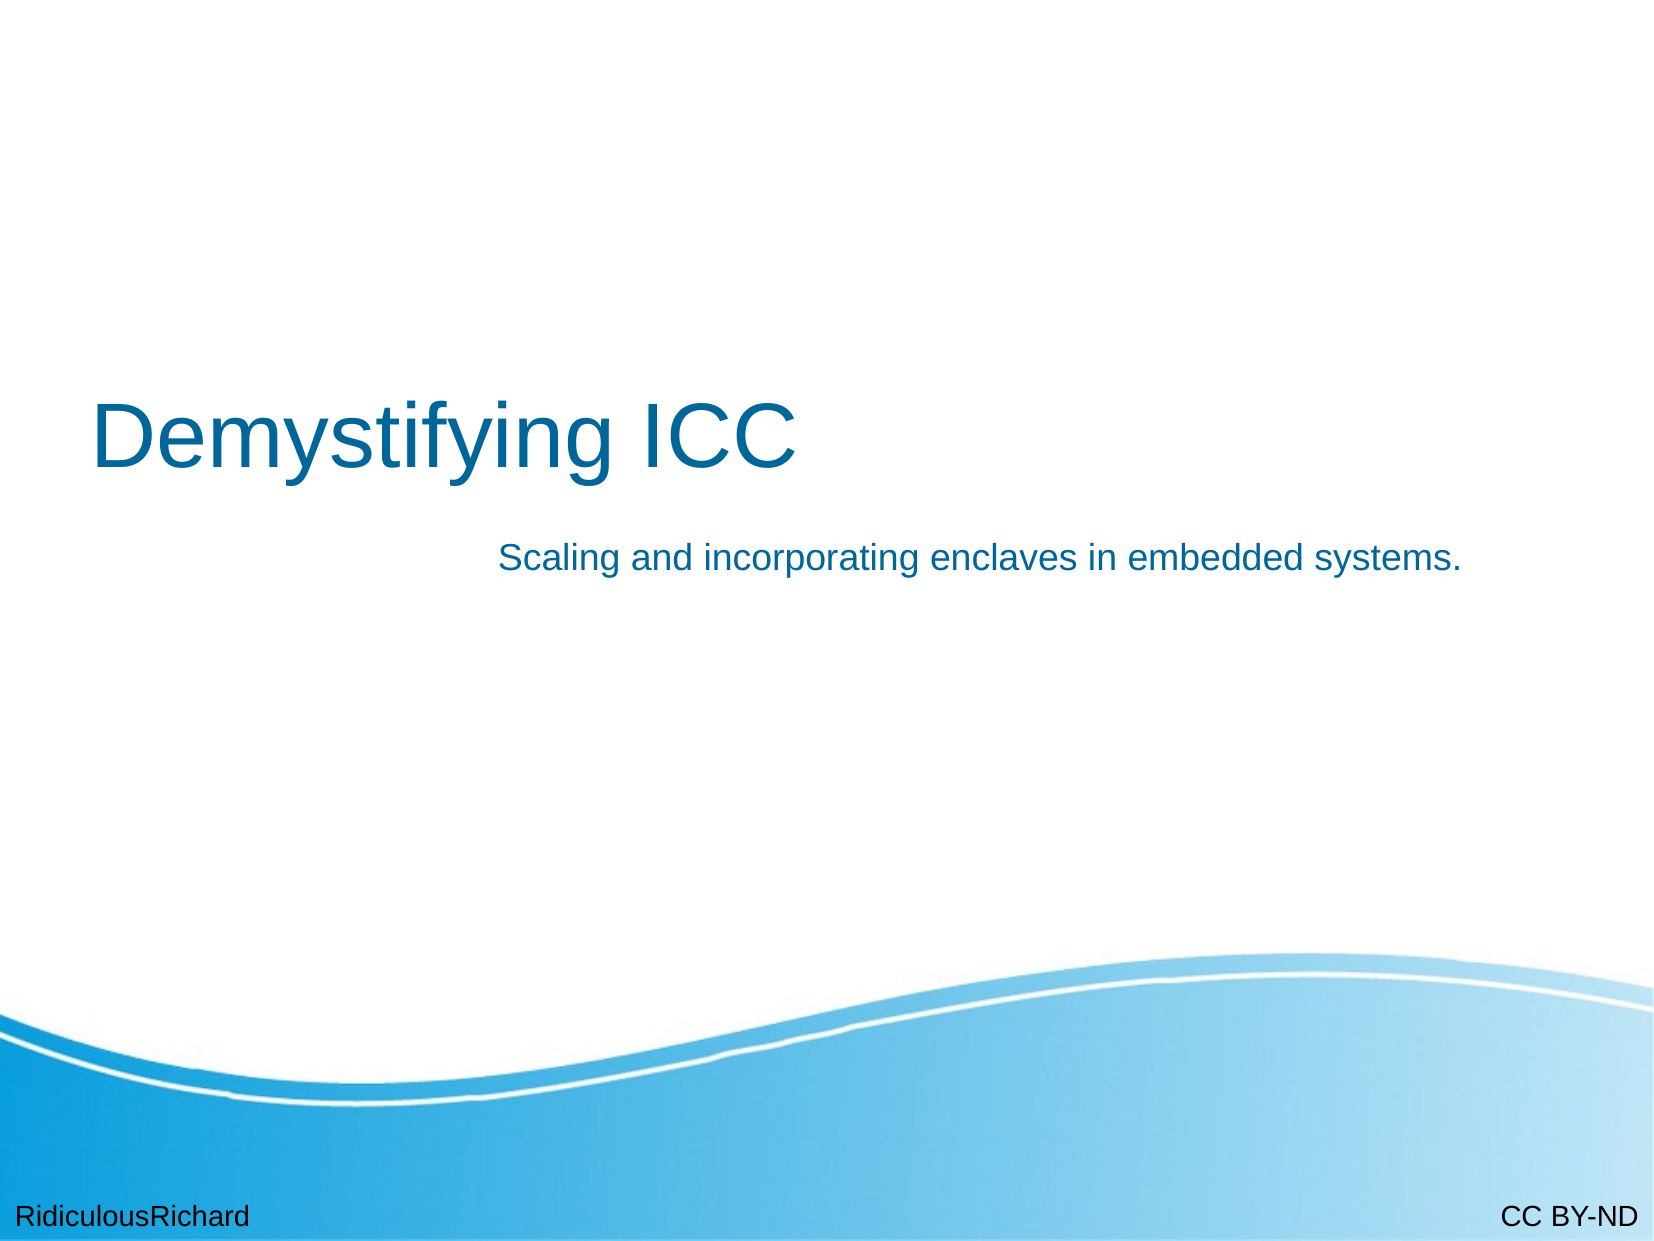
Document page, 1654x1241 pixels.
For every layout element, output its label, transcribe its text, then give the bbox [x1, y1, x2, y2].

title Demystifying ICC Scaling and incorporating enclaves in embedded systems. [0, 384, 1489, 592]
picture [0, 952, 1654, 1241]
picture [85, 1053, 95, 1059]
